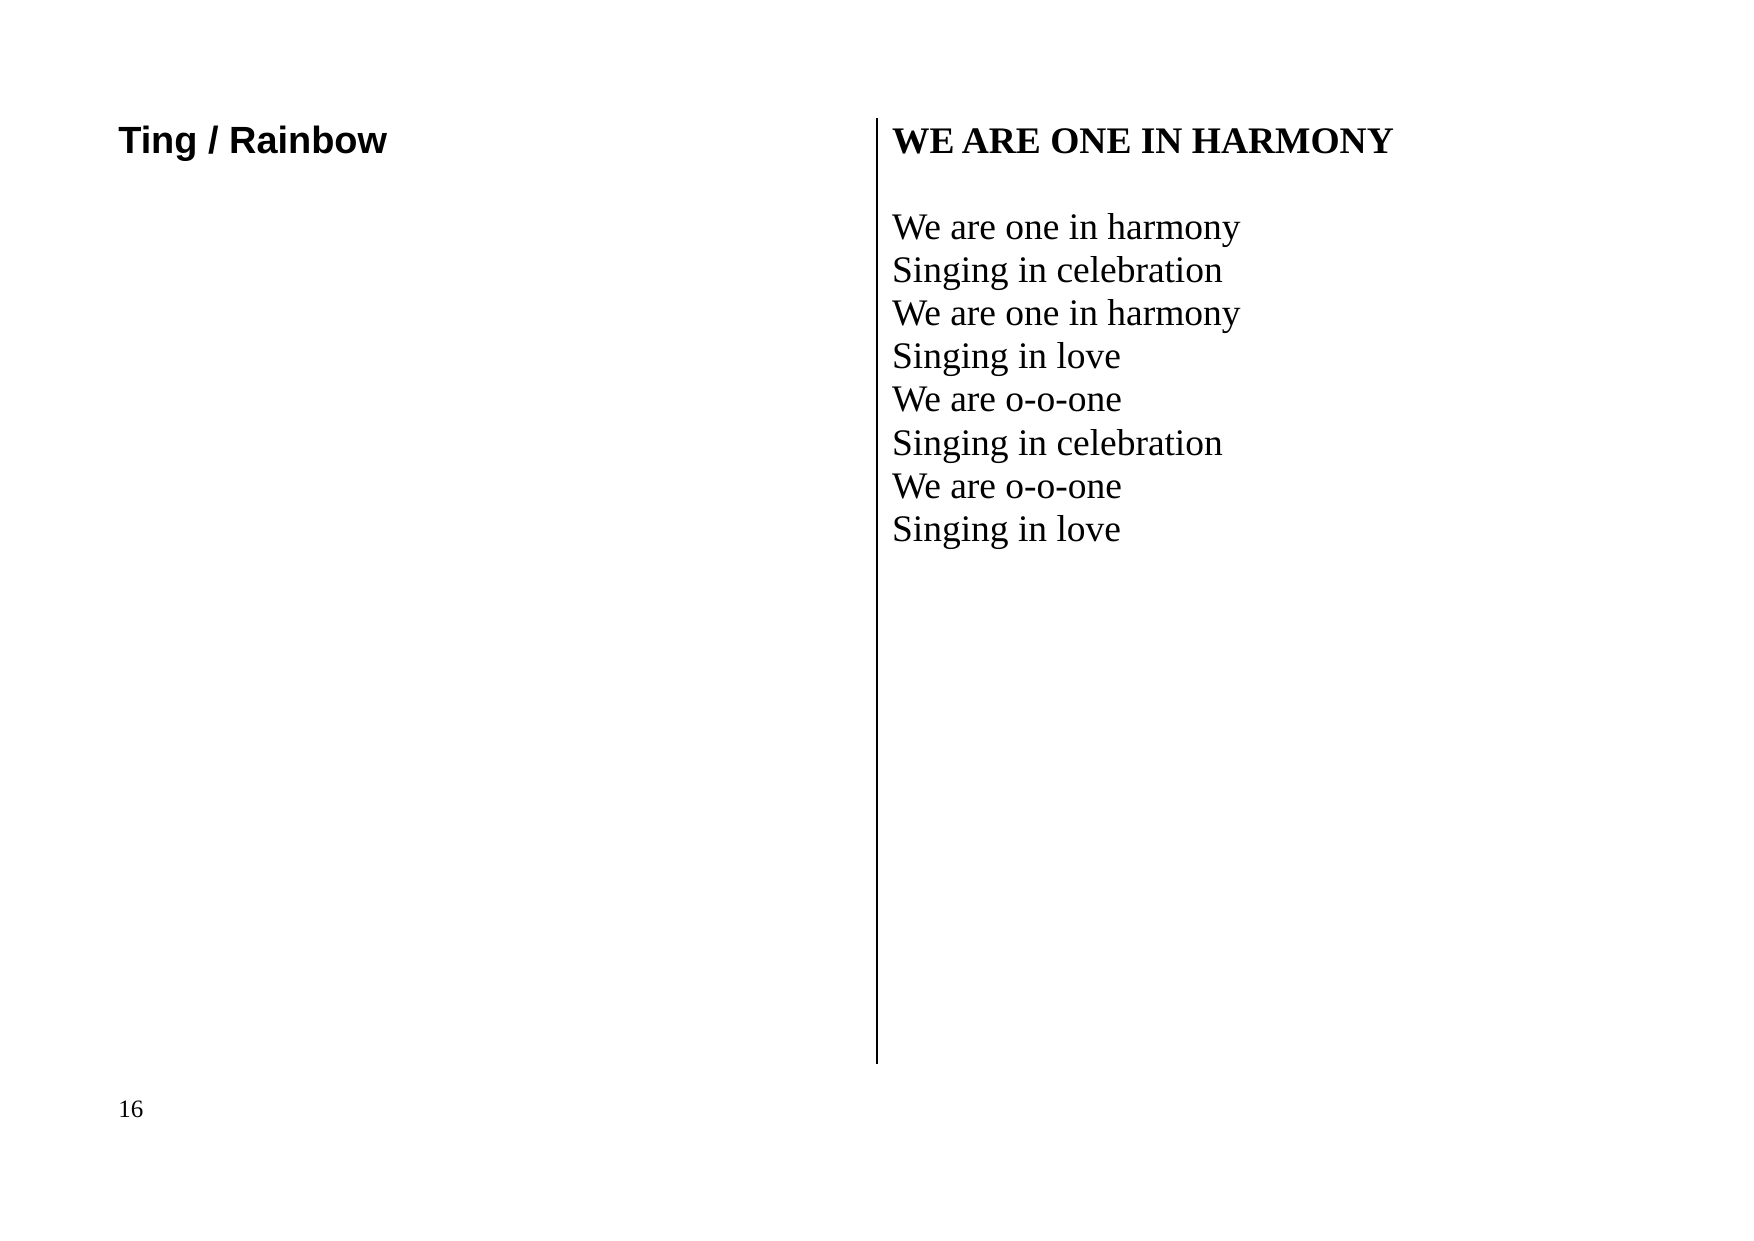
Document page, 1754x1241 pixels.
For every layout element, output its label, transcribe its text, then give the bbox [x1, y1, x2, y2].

subtitle Ting / Rainbow [118, 118, 862, 162]
text WE ARE ONE IN HARMONY We are one in harmony Singing in celebration We are one in harmony Singing in love We are o-o-one Singing in celebration We are o-o-one Singing in love [892, 118, 1635, 549]
